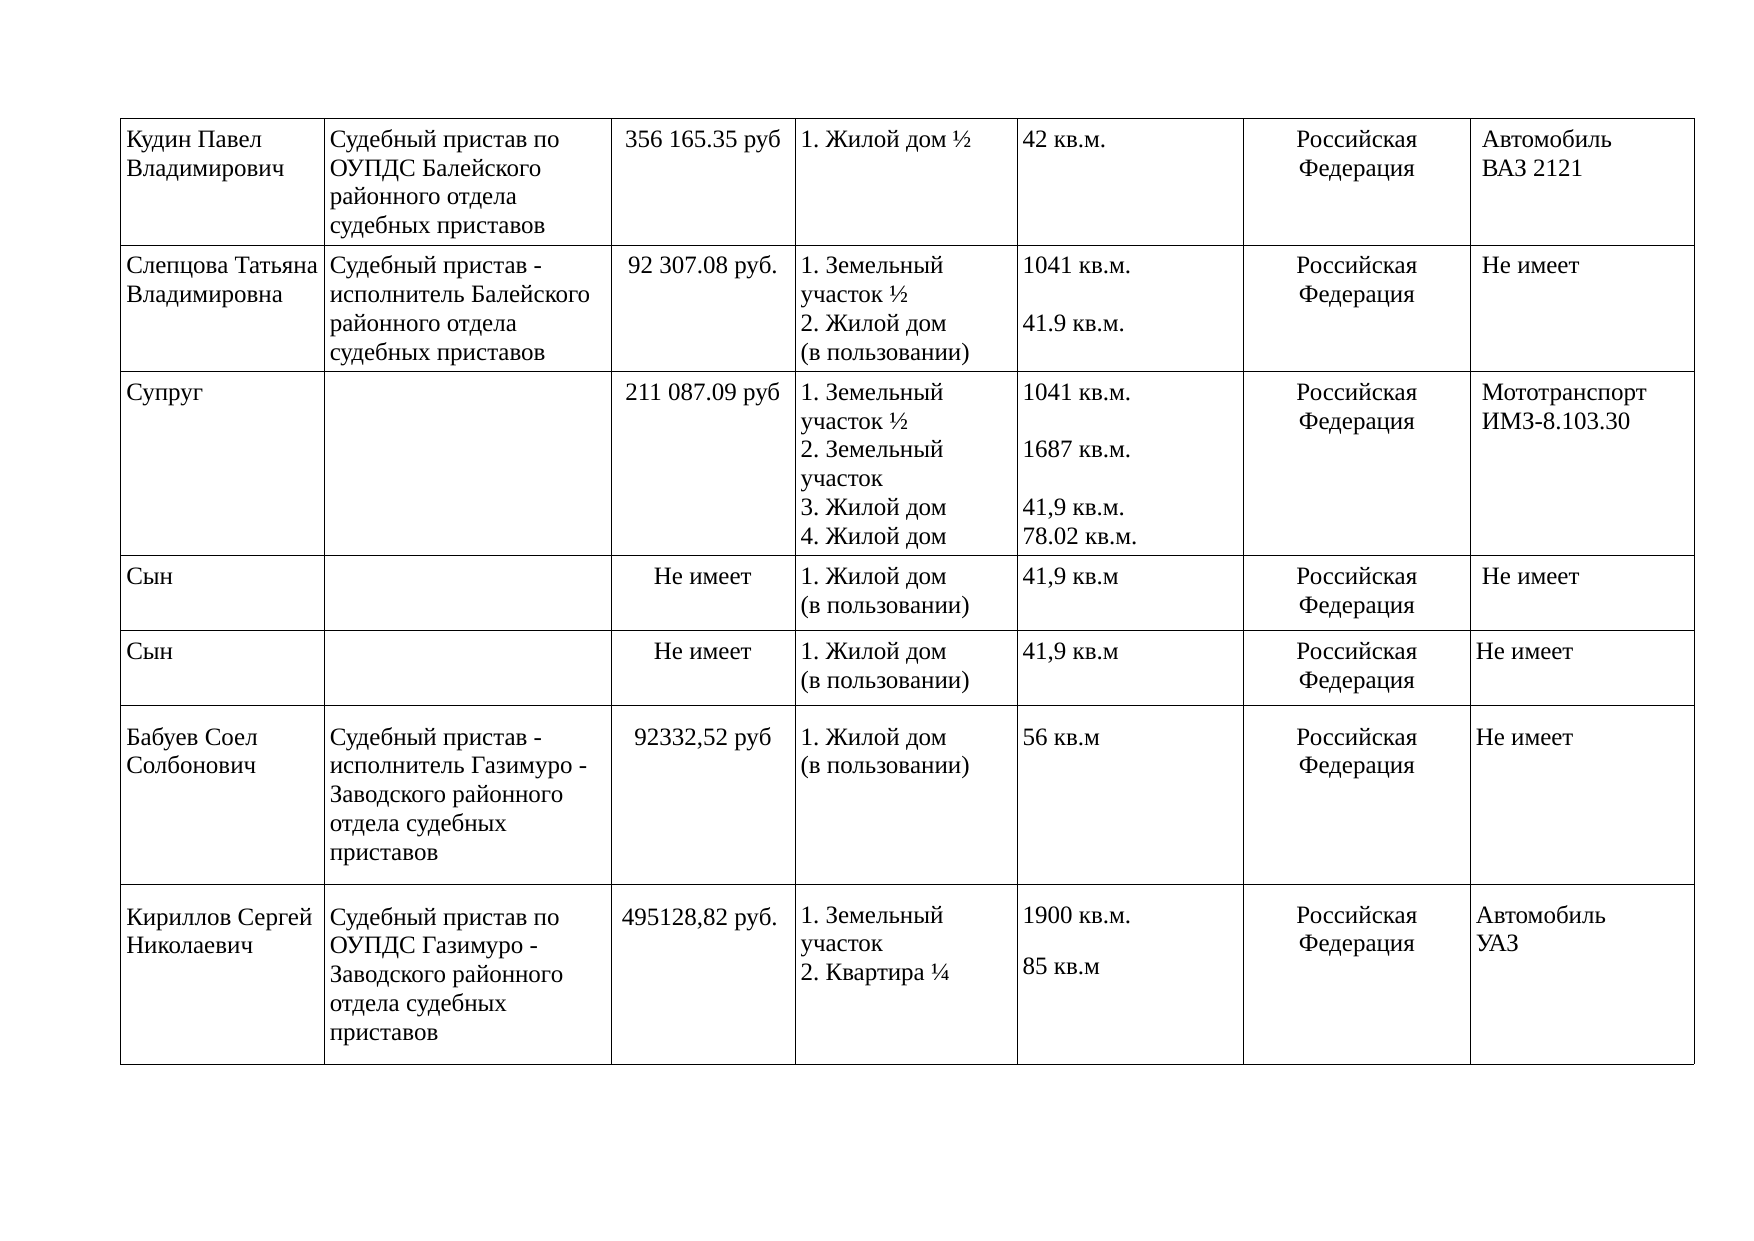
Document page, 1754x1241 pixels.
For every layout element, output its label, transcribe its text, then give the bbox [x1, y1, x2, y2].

table_cell 41,9 кв.м [1018, 556, 1243, 630]
table_cell Российская Федерация [1244, 631, 1470, 705]
table_cell Бабуев Соел Солбонович [121, 706, 324, 883]
table_cell 1. Жилой дом ½ [796, 119, 1017, 245]
table_cell 1. Жилой дом (в пользовании) [796, 706, 1017, 883]
table_cell 1041 кв.м. 1687 кв.м. 41,9 кв.м. 78.02 кв.м. [1018, 372, 1243, 555]
table_cell 211 087.09 руб [612, 372, 795, 555]
table_cell Судебный пристав по ОУПДС Балейского районного отдела судебных приставов [325, 119, 611, 245]
table_cell [325, 556, 611, 630]
table_cell Не имеет [612, 631, 795, 705]
table_cell Слепцова Татьяна Владимировна [121, 246, 324, 371]
table_cell Российская Федерация [1244, 556, 1470, 630]
table_cell Российская Федерация [1244, 885, 1470, 1063]
table_cell Не имеет [612, 556, 795, 630]
table_cell Российская Федерация [1244, 706, 1470, 883]
table_cell 1. Земельный участок ½ 2. Земельный участок 3. Жилой дом 4. Жилой дом [796, 372, 1017, 555]
table_cell [325, 372, 611, 555]
table_cell 1900 кв.м. 85 кв.м [1018, 885, 1243, 1063]
table_cell Автомобиль УАЗ [1471, 885, 1694, 1063]
table_cell Мототранспорт ИМЗ-8.103.30 [1471, 372, 1694, 555]
table_cell Судебный пристав по ОУПДС Газимуро - Заводского районного отдела судебных приставов [325, 885, 611, 1063]
table_cell Российская Федерация [1244, 119, 1470, 245]
table_cell Судебный пристав - исполнитель Газимуро - Заводского районного отдела судебных приставов [325, 706, 611, 883]
table_cell 1. Земельный участок ½ 2. Жилой дом (в пользовании) [796, 246, 1017, 371]
table_cell 356 165.35 руб [612, 119, 795, 245]
table_cell Супруг [121, 372, 324, 555]
table_cell Не имеет [1471, 246, 1694, 371]
table_cell 1041 кв.м. 41.9 кв.м. [1018, 246, 1243, 371]
table_cell 495128,82 руб. [612, 885, 795, 1063]
table_cell Судебный пристав - исполнитель Балейского районного отдела судебных приставов [325, 246, 611, 371]
table_cell Кириллов Сергей Николаевич [121, 885, 324, 1063]
table_cell 1. Жилой дом (в пользовании) [796, 631, 1017, 705]
table_cell 92332,52 руб [612, 706, 795, 883]
table_cell Не имеет [1471, 556, 1694, 630]
table_cell Сын [121, 631, 324, 705]
table_cell 41,9 кв.м [1018, 631, 1243, 705]
table_cell 1. Жилой дом (в пользовании) [796, 556, 1017, 630]
table_cell Не имеет [1471, 631, 1694, 705]
table_cell Российская Федерация [1244, 372, 1470, 555]
table_cell 92 307.08 руб. [612, 246, 795, 371]
table_cell Российская Федерация [1244, 246, 1470, 371]
table_cell Не имеет [1471, 706, 1694, 883]
table_cell 1. Земельный участок 2. Квартира ¼ [796, 885, 1017, 1063]
table_cell Сын [121, 556, 324, 630]
table_cell Автомобиль ВАЗ 2121 [1471, 119, 1694, 245]
table_cell 56 кв.м [1018, 706, 1243, 883]
table_cell [325, 631, 611, 705]
table_cell 42 кв.м. [1018, 119, 1243, 245]
table_cell Кудин Павел Владимирович [121, 119, 324, 245]
